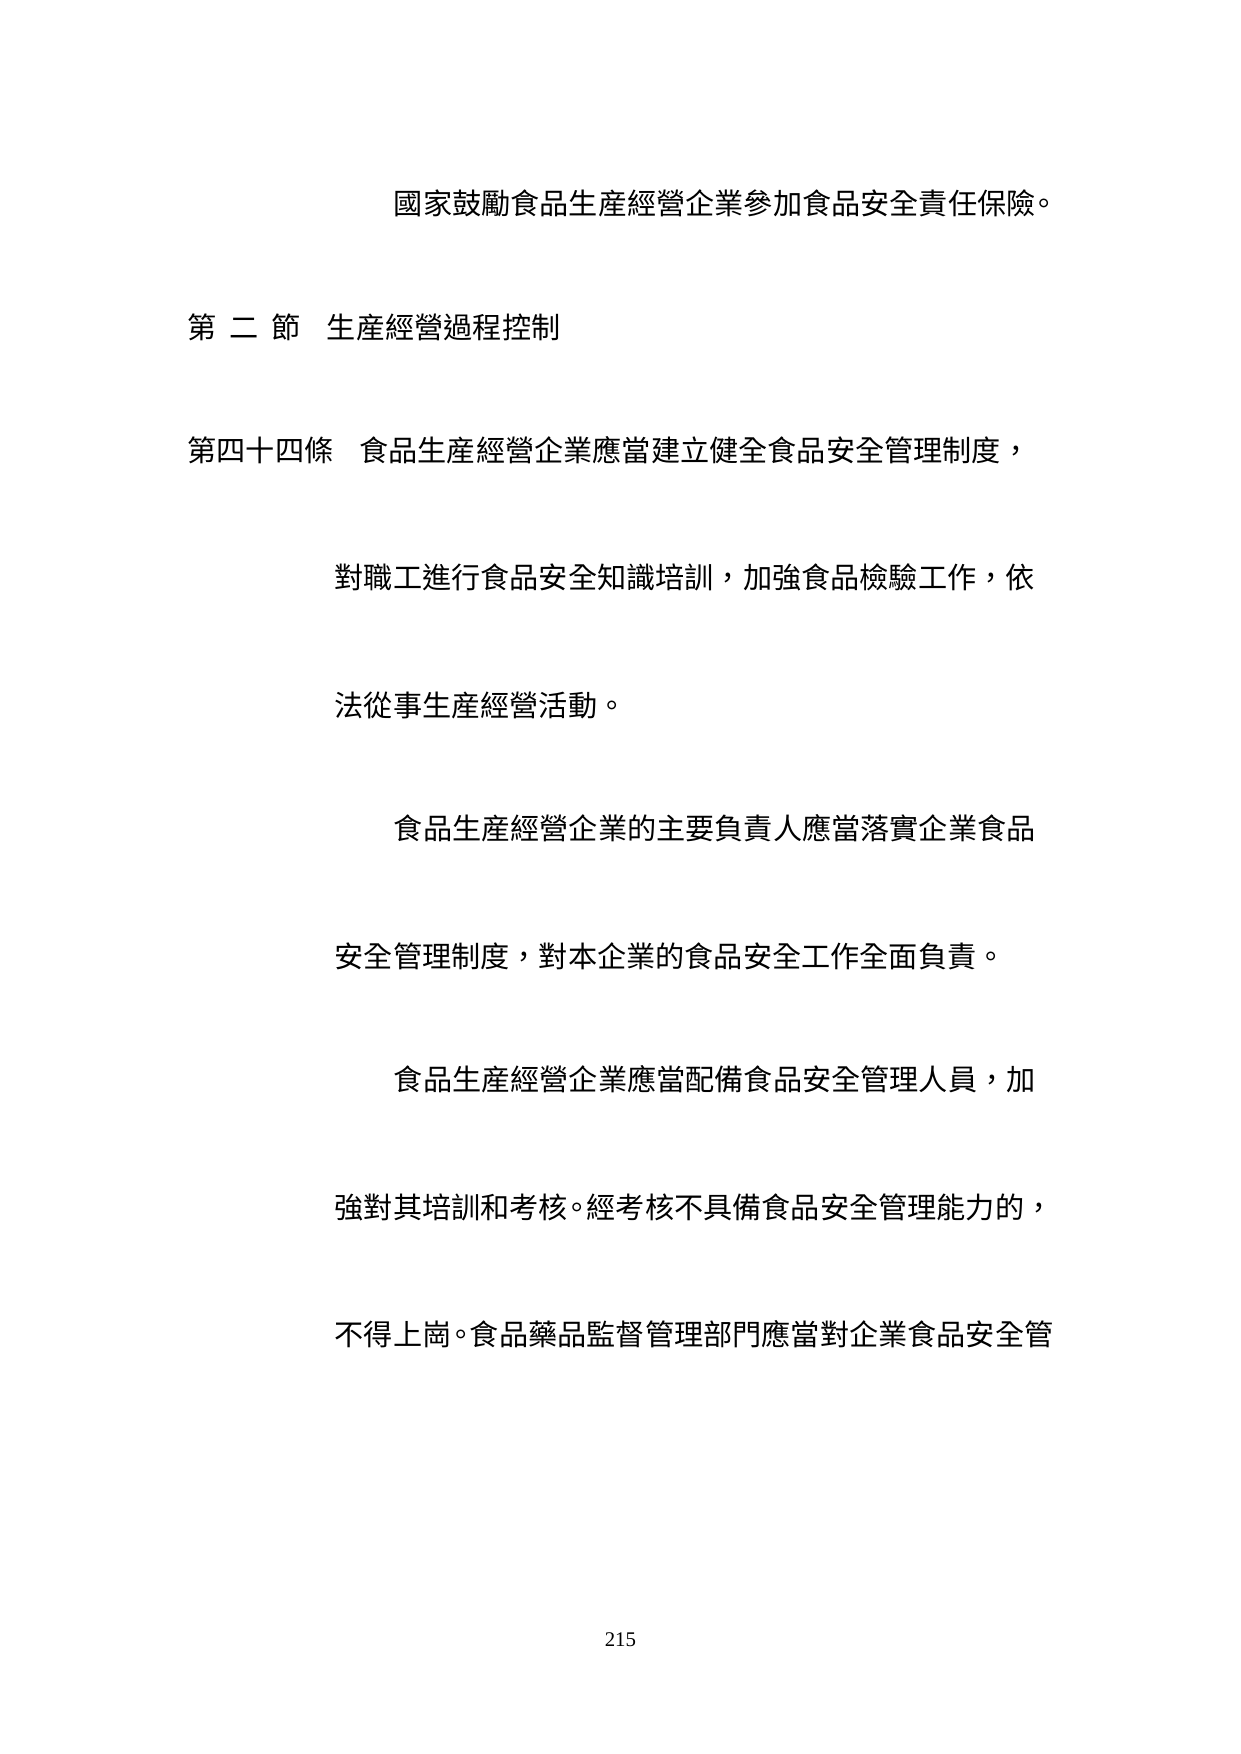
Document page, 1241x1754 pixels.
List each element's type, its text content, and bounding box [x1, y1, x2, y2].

subtitle 第四十四條 食品生産經營企業應當建立健全食品安全管理制度，對職工進行食品安全知識培訓，加強食品檢驗工作，依法從事生産經營活動。 [187, 411, 1053, 741]
subtitle 第 二 節 生産經營過程控制 [187, 288, 1053, 363]
subtitle 國家鼓勵食品生産經營企業參加食品安全責任保險。 [334, 164, 1053, 239]
subtitle 食品生産經營企業應當配備食品安全管理人員，加強對其培訓和考核。經考核不具備食品安全管理能力的，不得上崗。食品藥品監督管理部門應當對企業食品安全管 [334, 1040, 1053, 1370]
subtitle 食品生産經營企業的主要負責人應當落實企業食品安全管理制度，對本企業的食品安全工作全面負責。 [334, 789, 1053, 992]
